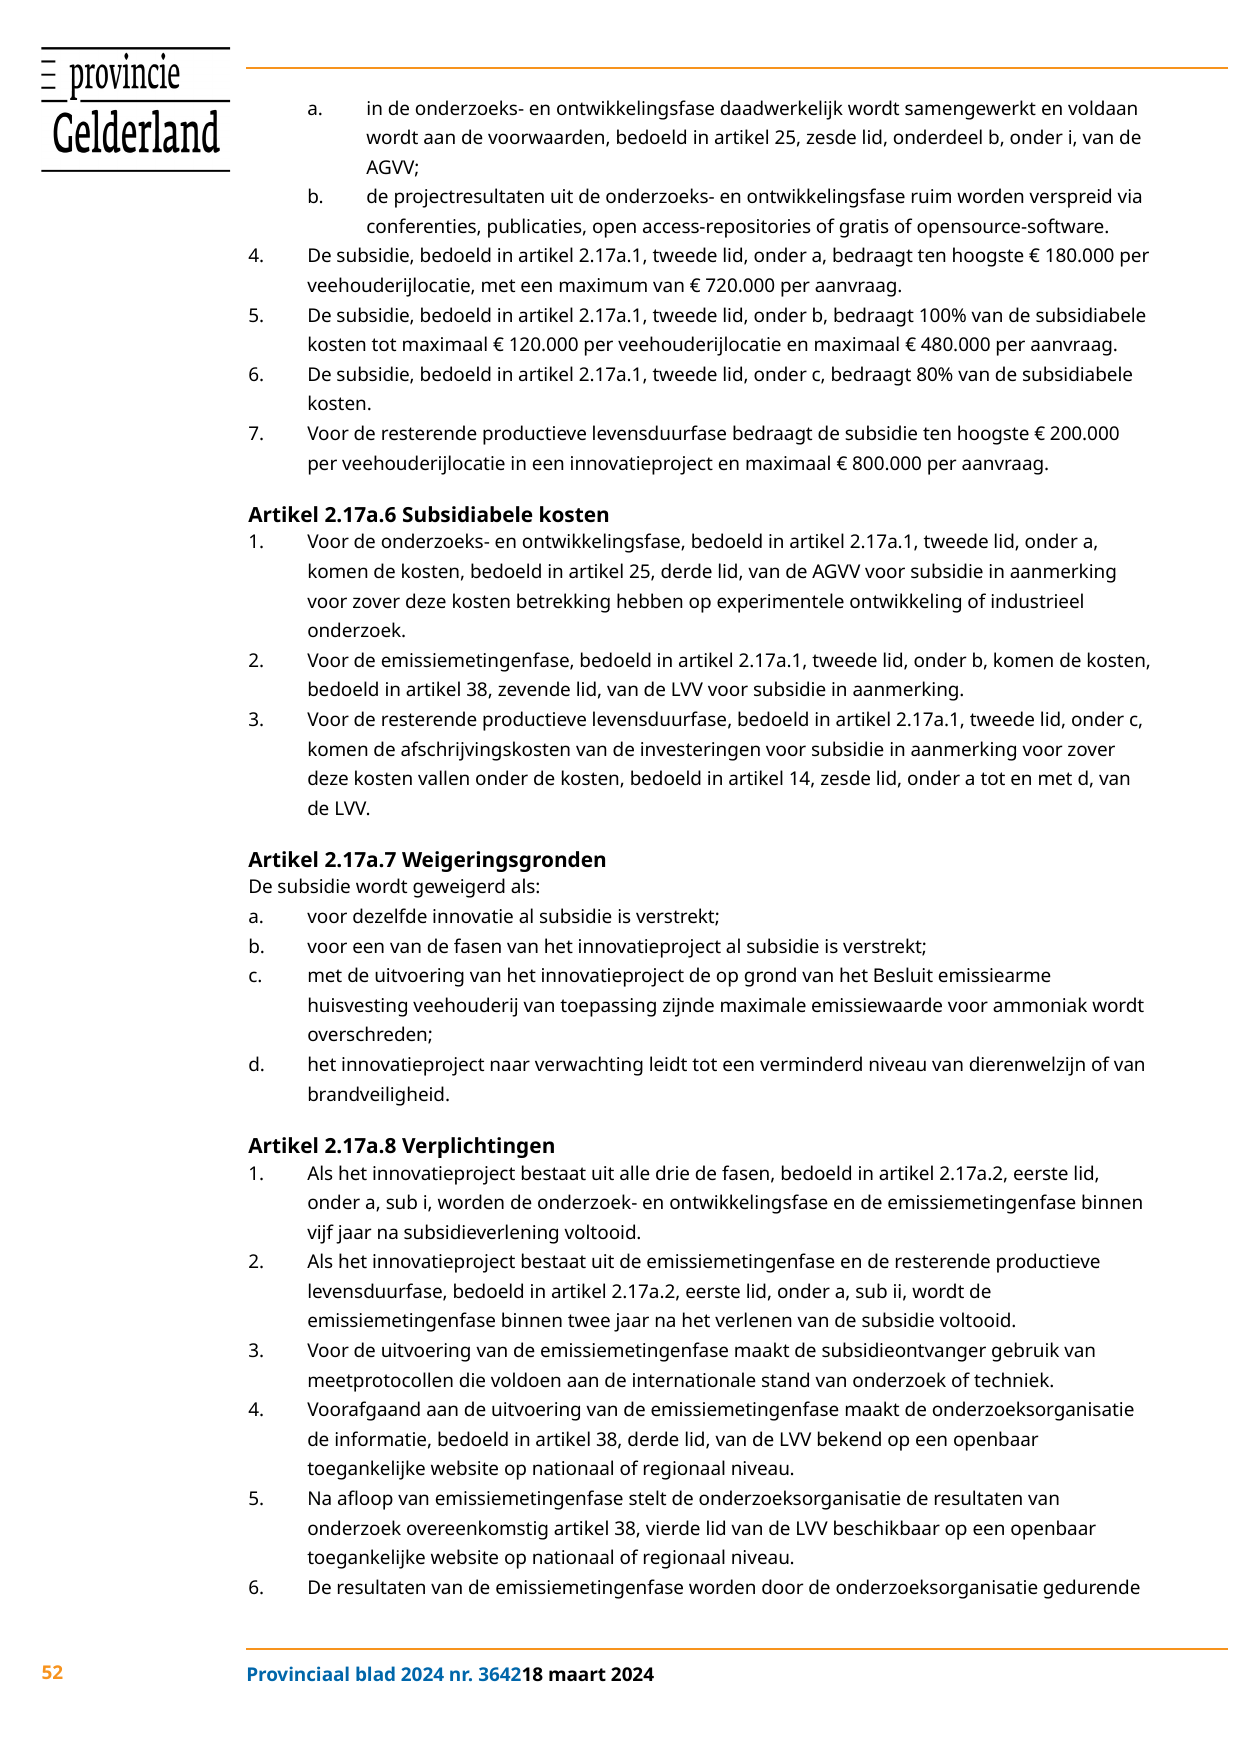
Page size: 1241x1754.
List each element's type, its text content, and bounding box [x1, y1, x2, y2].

list De subsidie, bedoeld in artikel 2.17a.1, tweede lid, onder b, bedraagt 100% van de subsidiabele kosten tot maximaal € 120.000 per veehouderijlocatie en maximaal € 480.000 per aanvraag. [248, 302, 1152, 357]
list Na afloop van emissiemetingenfase stelt de onderzoeksorganisatie de resultaten van onderzoek overeenkomstig artikel 38, vierde lid van de LVV beschikbaar op een openbaar toegankelijke website op nationaal of regionaal niveau. [248, 1485, 1152, 1570]
list De subsidie, bedoeld in artikel 2.17a.1, tweede lid, onder a, bedraagt ten hoogste € 180.000 per veehouderijlocatie, met een maximum van € 720.000 per aanvraag. [248, 243, 1152, 298]
list Als het innovatieproject bestaat uit de emissiemetingenfase en de resterende productieve levensduurfase, bedoeld in artikel 2.17a.2, eerste lid, onder a, sub ii, wordt de emissiemetingenfase binnen twee jaar na het verlenen van de subsidie voltooid. [248, 1248, 1152, 1333]
list De resultaten van de emissiemetingenfase worden door de onderzoeksorganisatie gedurende [248, 1574, 1152, 1599]
text Artikel 2.17a.7 Weigeringsgronden [248, 845, 1152, 874]
list Voor de resterende productieve levensduurfase, bedoeld in artikel 2.17a.1, tweede lid, onder c, komen de afschrijvingskosten van de investeringen voor subsidie in aanmerking voor zover deze kosten vallen onder de kosten, bedoeld in artikel 14, zesde lid, onder a tot en met d, van de LVV. [248, 706, 1152, 821]
list in de onderzoeks- en ontwikkelingsfase daadwerkelijk wordt samengewerkt en voldaan wordt aan de voorwaarden, bedoeld in artikel 25, zesde lid, onderdeel b, onder i, van de AGVV; [307, 95, 1152, 180]
list Voor de onderzoeks- en ontwikkelingsfase, bedoeld in artikel 2.17a.1, tweede lid, onder a, komen de kosten, bedoeld in artikel 25, derde lid, van de AGVV voor subsidie in aanmerking voor zover deze kosten betrekking hebben op experimentele ontwikkeling of industrieel onderzoek. [248, 529, 1152, 643]
text Artikel 2.17a.8 Verplichtingen [248, 1131, 1152, 1160]
list Voor de resterende productieve levensduurfase bedraagt de subsidie ten hoogste € 200.000 per veehouderijlocatie in een innovatieproject en maximaal € 800.000 per aanvraag. [248, 420, 1152, 476]
list het innovatieproject naar verwachting leidt tot een verminderd niveau van dierenwelzijn of van brandveiligheid. [248, 1051, 1152, 1107]
list de projectresultaten uit de onderzoeks- en ontwikkelingsfase ruim worden verspreid via conferenties, publicaties, open access-repositories of gratis of opensource-software. [307, 183, 1152, 239]
list Voor de emissiemetingenfase, bedoeld in artikel 2.17a.1, tweede lid, onder b, komen de kosten, bedoeld in artikel 38, zevende lid, van de LVV voor subsidie in aanmerking. [248, 647, 1152, 702]
list Voorafgaand aan de uitvoering van de emissiemetingenfase maakt de onderzoeksorganisatie de informatie, bedoeld in artikel 38, derde lid, van de LVV bekend op een openbaar toegankelijke website op nationaal of regionaal niveau. [248, 1396, 1152, 1481]
text Artikel 2.17a.6 Subsidiabele kosten [248, 500, 1152, 529]
picture [41, 47, 231, 172]
list Voor de uitvoering van de emissiemetingenfase maakt de subsidieontvanger gebruik van meetprotocollen die voldoen aan de internationale stand van onderzoek of techniek. [248, 1337, 1152, 1392]
list Als het innovatieproject bestaat uit alle drie de fasen, bedoeld in artikel 2.17a.2, eerste lid, onder a, sub i, worden de onderzoek- en ontwikkelingsfase en de emissiemetingenfase binnen vijf jaar na subsidieverlening voltooid. [248, 1160, 1152, 1244]
list De subsidie, bedoeld in artikel 2.17a.1, tweede lid, onder c, bedraagt 80% van de subsidiabele kosten. [248, 361, 1152, 416]
text De subsidie wordt geweigerd als: [248, 874, 1152, 899]
list met de uitvoering van het innovatieproject de op grond van het Besluit emissiearme huisvesting veehouderij van toepassing zijnde maximale emissiewaarde voor ammoniak wordt overschreden; [248, 962, 1152, 1047]
list voor dezelfde innovatie al subsidie is verstrekt; [248, 903, 1152, 929]
list voor een van de fasen van het innovatieproject al subsidie is verstrekt; [248, 933, 1152, 959]
